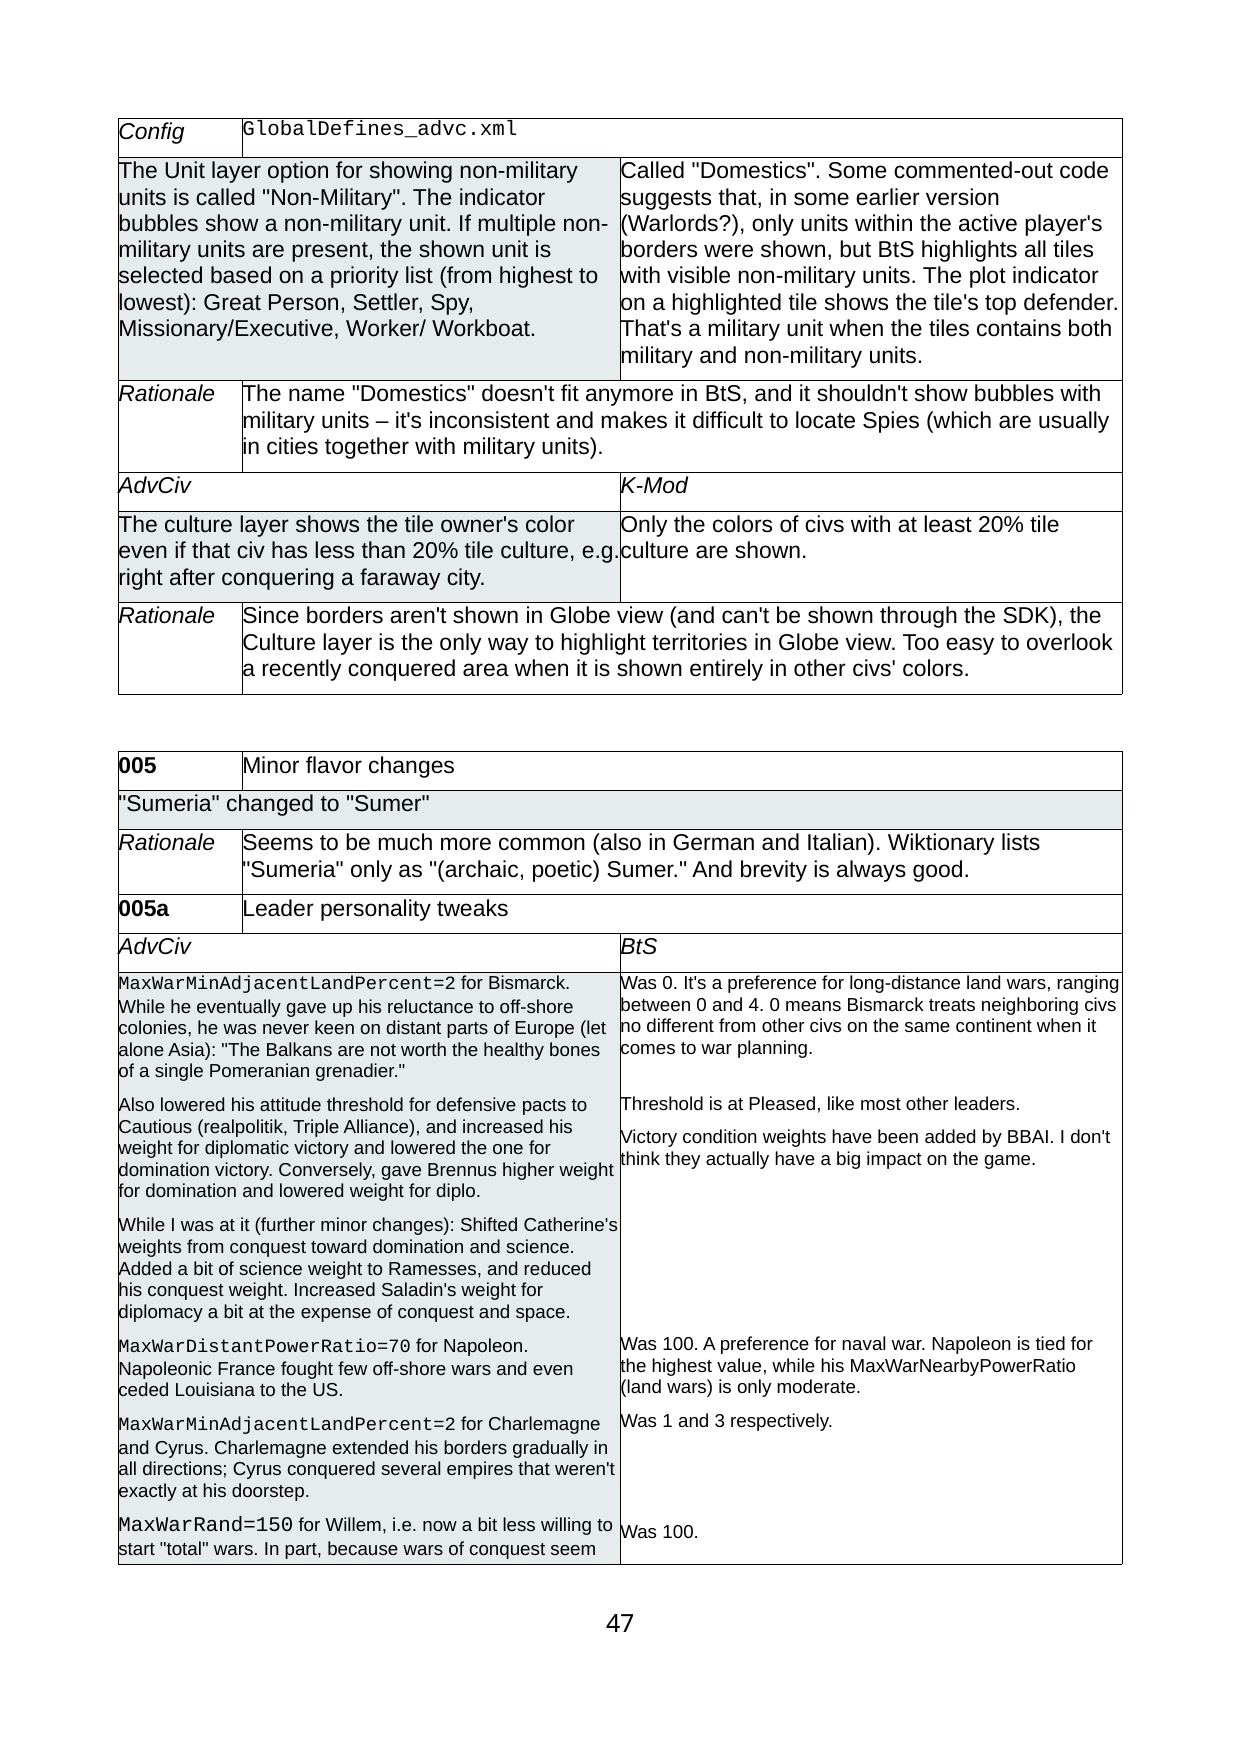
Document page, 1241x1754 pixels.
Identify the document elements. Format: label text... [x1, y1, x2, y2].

table_cell Leader personality tweaks [243, 895, 1122, 933]
table_cell Config [119, 119, 242, 157]
table_cell Rationale [119, 381, 242, 472]
table_cell Rationale [119, 603, 242, 694]
table_cell GlobalDefines_advc.xml [243, 119, 1122, 157]
table_cell BtS [621, 934, 1122, 972]
table_cell K-Mod [621, 473, 1122, 511]
table_header Minor flavor changes [243, 752, 1122, 790]
table_header 005 [119, 752, 242, 790]
table_cell AdvCiv [119, 934, 620, 972]
table_cell Only the colors of civs with at least 20% tile culture are shown. [621, 512, 1122, 602]
table_cell The name "Domestics" doesn't fit anymore in BtS, and it shouldn't show bubbles with military units – it's inconsistent and makes it difficult to locate Spies (which are usually in cities together with military units). [243, 381, 1122, 472]
table_cell 005a [119, 895, 242, 933]
table_cell Called "Domestics". Some commented-out code suggests that, in some earlier version (Warlords?), only units within the active player's borders were shown, but BtS highlights all tiles with visible non-military units. The plot indicator on a highlighted tile shows the tile's top defender. That's a military unit when the tiles contains both military and non-military units. [621, 158, 1122, 380]
table_cell Rationale [119, 830, 242, 894]
table_cell Seems to be much more common (also in German and Italian). Wiktionary lists "Sumeria" only as "(archaic, poetic) Sumer." And brevity is always good. [243, 830, 1122, 894]
table_cell "Sumeria" changed to "Sumer" [119, 791, 1122, 829]
table_cell Was 0. It's a preference for long-distance land wars, ranging between 0 and 4. 0 means Bismarck treats neighboring civs no different from other civs on the same continent when it comes to war planning. Threshold is at Pleased, like most other leaders. Victory condition weights have been added by BBAI. I don't think they actually have a big impact on the game. Was 100. A preference for naval war. Napoleon is tied for the highest value, while his MaxWarNearbyPowerRatio (land wars) is only moderate. Was 1 and 3 respectively. Was 100. [621, 973, 1122, 1564]
table_cell MaxWarMinAdjacentLandPercent=2 for Bismarck. While he eventually gave up his reluctance to off-shore colonies, he was never keen on distant parts of Europe (let alone Asia): "The Balkans are not worth the healthy bones of a single Pomeranian grenadier." Also lowered his attitude threshold for defensive pacts to Cautious (realpolitik, Triple Alliance), and increased his weight for diplomatic victory and lowered the one for domination victory. Conversely, gave Brennus higher weight for domination and lowered weight for diplo. While I was at it (further minor changes): Shifted Catherine's weights from conquest toward domination and science. Added a bit of science weight to Ramesses, and reduced his conquest weight. Increased Saladin's weight for diplomacy a bit at the expense of conquest and space. MaxWarDistantPowerRatio=70 for Napoleon. Napoleonic France fought few off-shore wars and even ceded Louisiana to the US. MaxWarMinAdjacentLandPercent=2 for Charlemagne and Cyrus. Charlemagne extended his borders gradually in all directions; Cyrus conquered several empires that weren't exactly at his doorstep. MaxWarRand=150 for Willem, i.e. now a bit less willing to start "total" wars. In part, because wars of conquest seem [119, 973, 620, 1564]
table_cell Since borders aren't shown in Globe view (and can't be shown through the SDK), the Culture layer is the only way to highlight territories in Globe view. Too easy to overlook a recently conquered area when it is shown entirely in other civs' colors. [243, 603, 1122, 694]
table_cell AdvCiv [119, 473, 620, 511]
table_cell The Unit layer option for showing non-military units is called "Non-Military". The indicator bubbles show a non-military unit. If multiple non-military units are present, the shown unit is selected based on a priority list (from highest to lowest): Great Person, Settler, Spy, Missionary/Executive, Worker/ Workboat. [119, 158, 620, 380]
table_cell The culture layer shows the tile owner's color even if that civ has less than 20% tile culture, e.g. right after conquering a faraway city. [119, 512, 620, 602]
